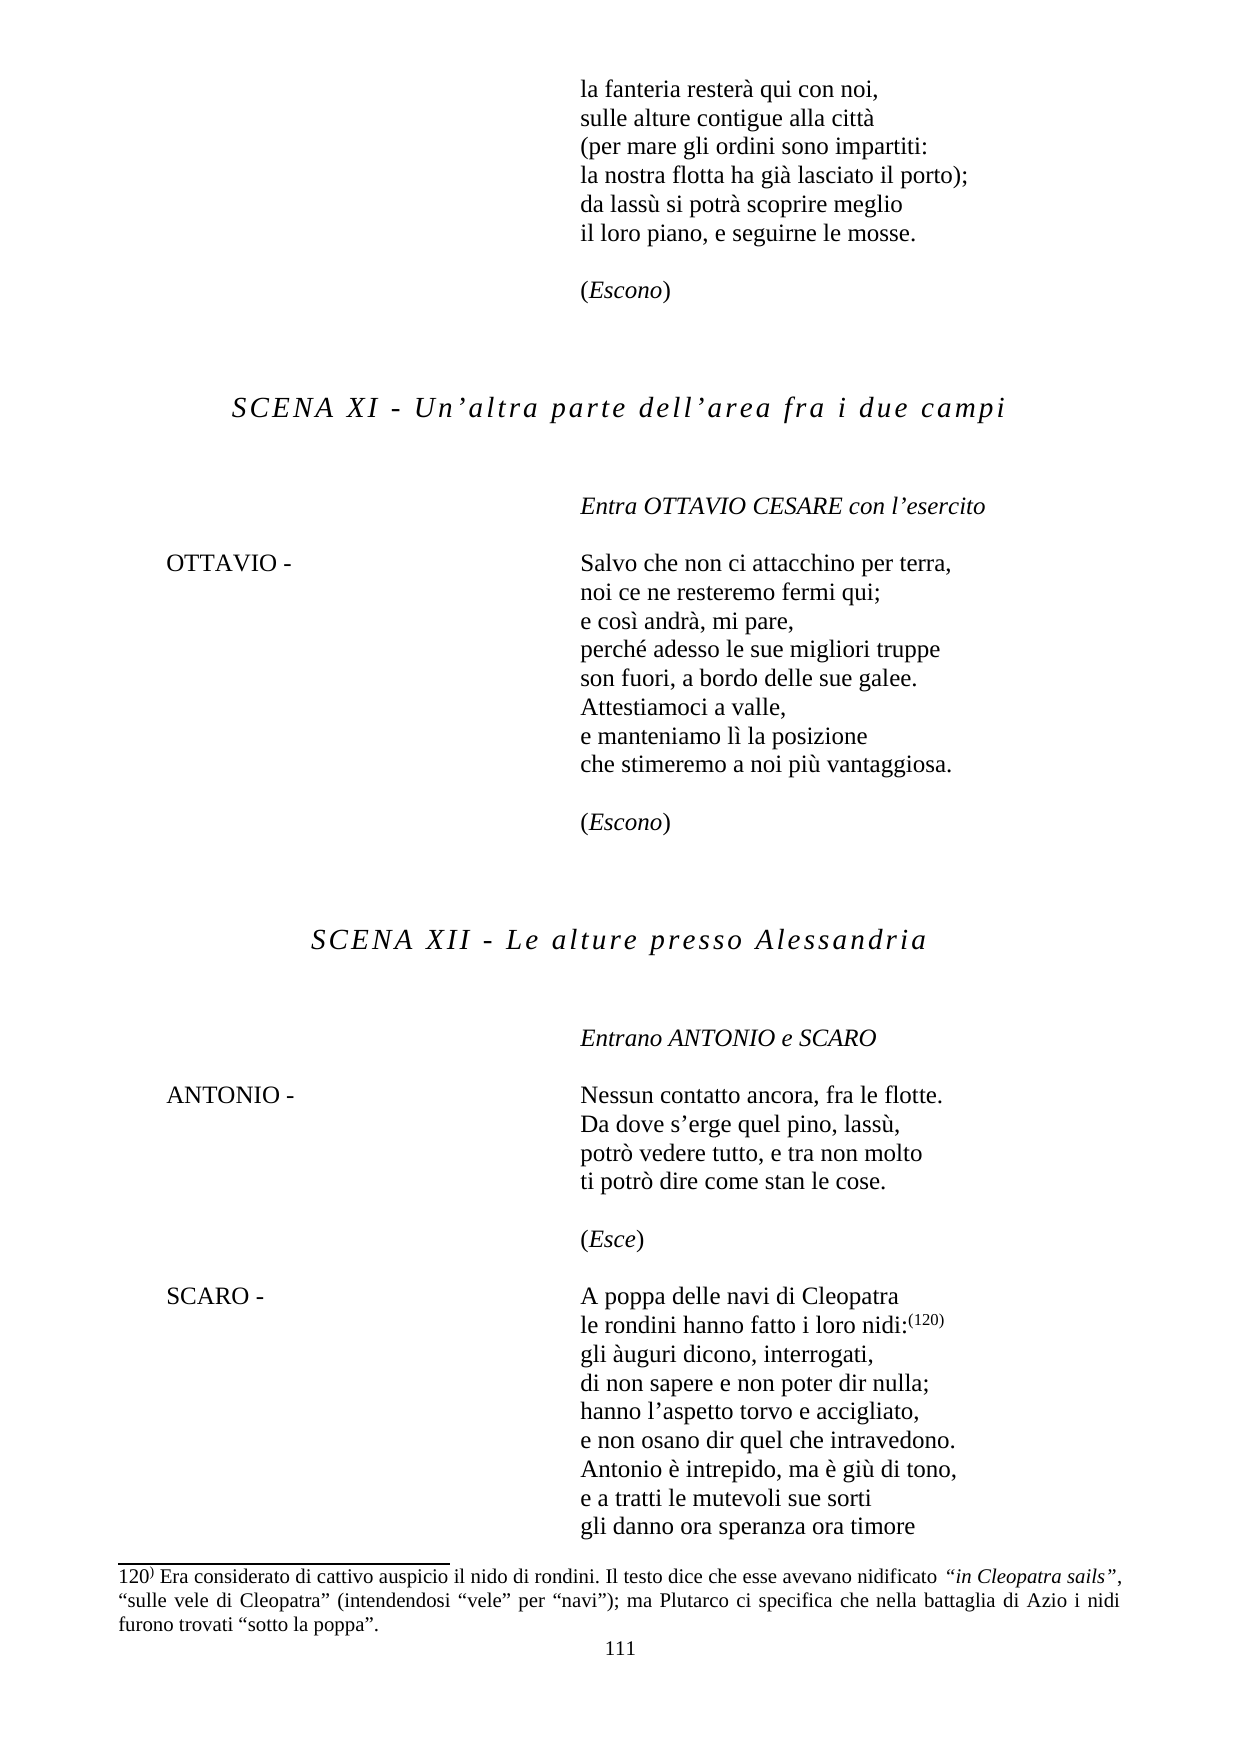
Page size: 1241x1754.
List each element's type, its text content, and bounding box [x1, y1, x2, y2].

table_cell OTTAVIO - [159, 548, 573, 807]
table_cell la fanteria resterà qui con noi, sulle alture contigue alla città (per mare gli ordini sono impartiti: la nostra flotta ha già lasciato il porto); da lassù si potrà scoprire meglio il loro piano, e seguirne le mosse. [573, 74, 1082, 275]
table_header SCENA XII - Le alture presso Alessandria [159, 922, 1082, 1023]
table_cell [159, 1224, 573, 1281]
table_cell Entrano ANTONIO e SCARO [573, 1023, 1082, 1080]
table_cell [159, 1023, 573, 1080]
table_cell [159, 807, 573, 836]
table_cell Entra OTTAVIO CESARE con l’esercito [573, 491, 1082, 548]
table_cell (Esce) [573, 1224, 1082, 1281]
table_cell [159, 74, 573, 275]
table_cell (Escono) [573, 807, 1082, 836]
table_cell SCARO - [159, 1281, 573, 1540]
table_cell Nessun contatto ancora, fra le flotte. Da dove s’erge quel pino, lassù, potrò vedere tutto, e tra non molto ti potrò dire come stan le cose. [573, 1080, 1082, 1224]
table_cell Salvo che non ci attacchino per terra, noi ce ne resteremo fermi qui; e così andrà, mi pare, perché adesso le sue migliori truppe son fuori, a bordo delle sue galee. Attestiamoci a valle, e manteniamo lì la posizione che stimeremo a noi più vantaggiosa. [573, 548, 1082, 807]
table_cell [159, 491, 573, 548]
table_cell [159, 275, 573, 304]
table_cell ANTONIO - [159, 1080, 573, 1224]
table_cell (Escono) [573, 275, 1082, 304]
table_header SCENA XI - Un’altra parte dell’area fra i due campi [159, 390, 1082, 491]
table_cell A poppa delle navi di Cleopatra le rondini hanno fatto i loro nidi:() gli àuguri dicono, interrogati, di non sapere e non poter dir nulla; hanno l’aspetto torvo e accigliato, e non osano dir quel che intravedono. Antonio è intrepido, ma è giù di tono, e a tratti le mutevoli sue sorti gli danno ora speranza ora timore [573, 1281, 1082, 1540]
